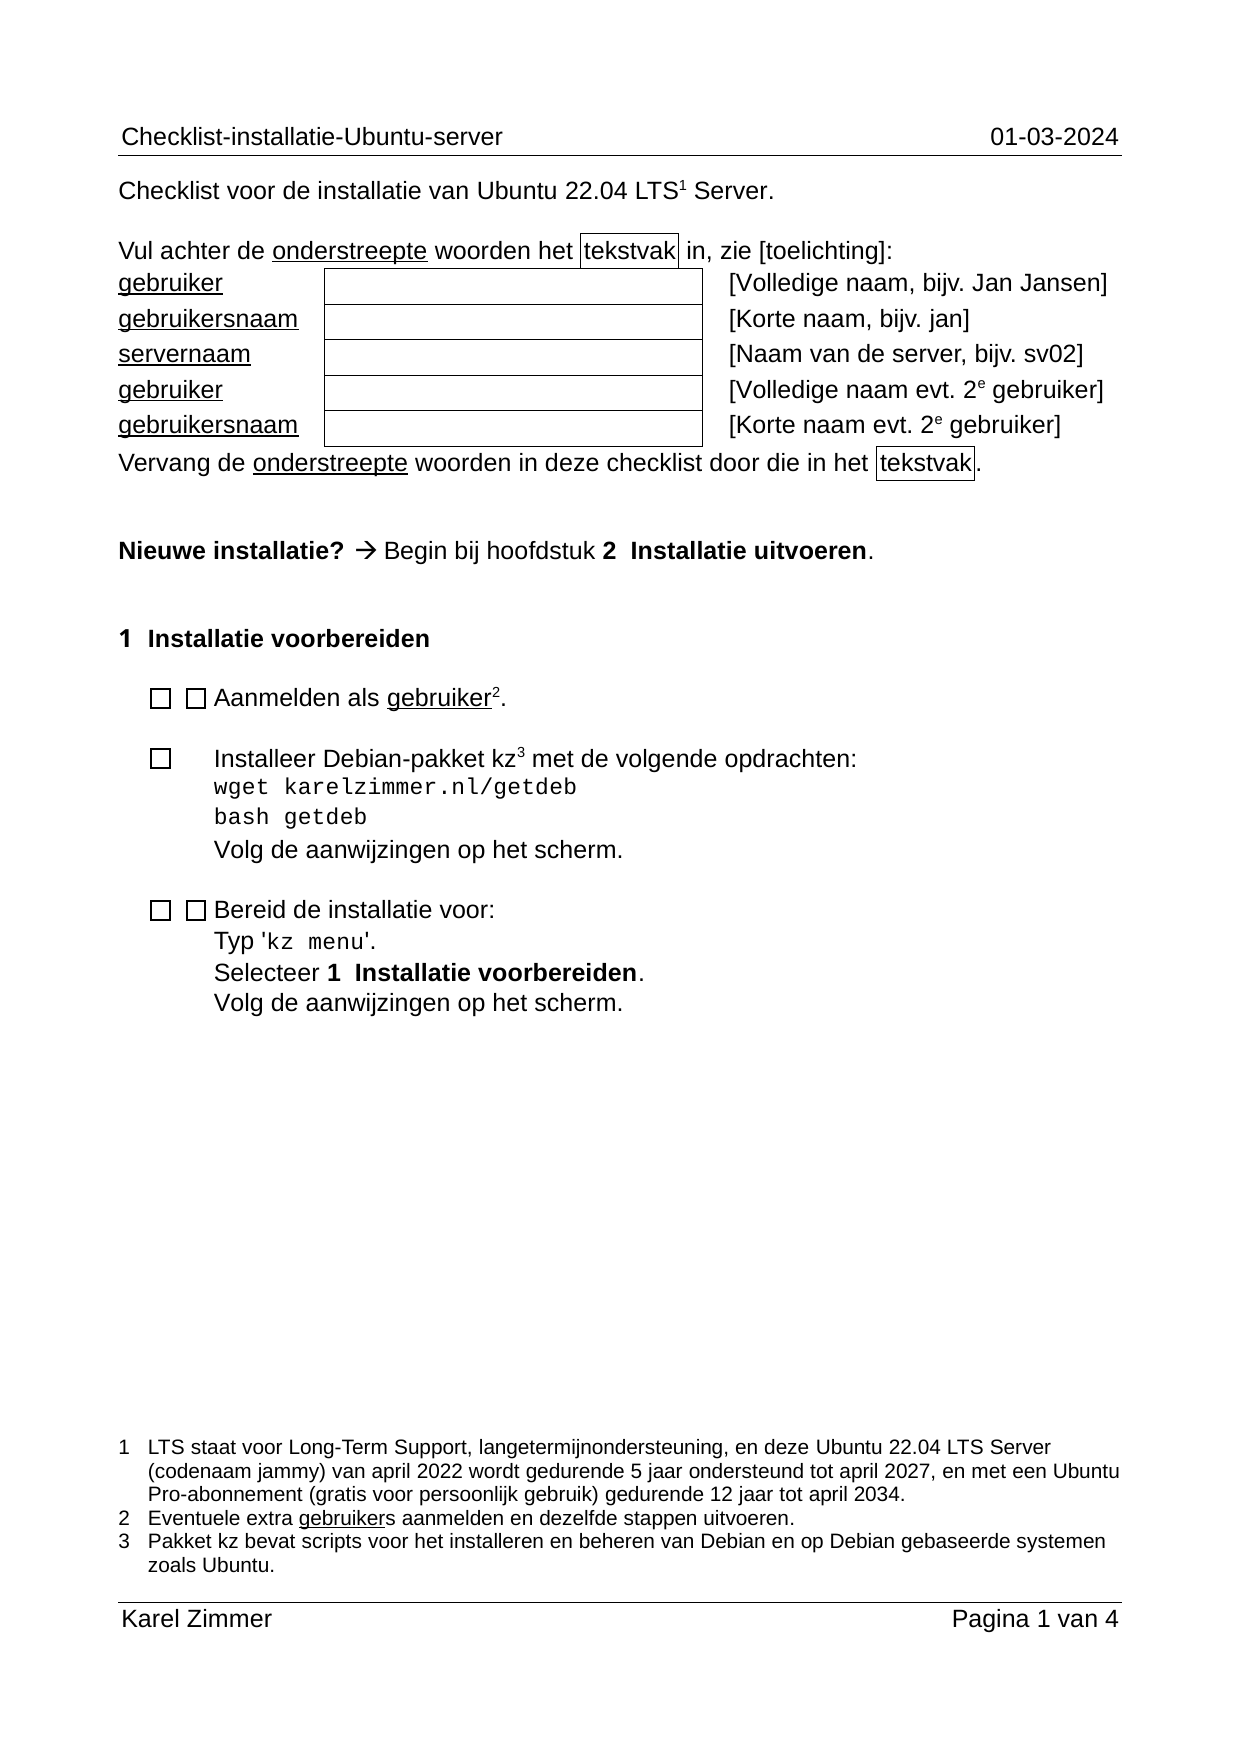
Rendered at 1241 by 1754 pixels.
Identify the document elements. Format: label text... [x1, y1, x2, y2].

table_cell Volg de aanwijzingen op het scherm. [213, 988, 1122, 1018]
table_cell [142, 774, 177, 804]
text [Naam van de server, bijv. sv02] [703, 339, 1122, 375]
table_cell [118, 895, 142, 926]
table_cell [142, 804, 177, 834]
table_cell [142, 988, 177, 1018]
table_cell [177, 988, 213, 1018]
table_cell [118, 744, 142, 774]
table_cell [142, 926, 177, 957]
table_cell Bereid de installatie voor: [213, 895, 1122, 926]
text [Volledige naam evt. 2e gebruiker] [703, 375, 1122, 410]
table_cell [213, 865, 1122, 895]
text GEBRUIKERSNaaM [118, 410, 324, 446]
text Vul achter de ONDERSTREEPTE woorden het [118, 233, 580, 268]
table_cell Installeer Debian-pakket kz met de volgende opdrachten: [213, 744, 1122, 774]
table_cell [142, 713, 177, 744]
table_cell [177, 926, 213, 957]
text . [975, 446, 1122, 481]
text Nieuwe installatie?  Begin bij hoofdstuk 2 Installatie uitvoeren. [118, 537, 1122, 565]
table_cell [118, 926, 142, 957]
text LTS staat voor Long-Term Support, langetermijnondersteuning, en deze Ubuntu 22.04 LTS Server (codenaam jammy) van april 2022 wordt gedurende 5 jaar ondersteund tot april 2027, en met een Ubuntu Pro-abonnement (gratis voor persoonlijk gebruik) gedurende 12 jaar tot april 2034. [118, 1436, 1122, 1506]
text [Korte naam, bijv. jan] [703, 304, 1122, 339]
table_cell Typ 'kz menu'. [213, 926, 1122, 957]
text in, zie [toelichting]: [679, 233, 1122, 268]
table_header [177, 683, 213, 713]
list Installatie voorbereiden [118, 621, 1122, 655]
table_cell [142, 865, 177, 895]
table_cell [142, 835, 177, 865]
table_cell [177, 744, 213, 774]
table_cell bash getdeb [213, 804, 1122, 834]
table_cell [118, 804, 142, 834]
table_cell [177, 804, 213, 834]
table_cell [177, 835, 213, 865]
table_cell [118, 988, 142, 1018]
table_header Aanmelden als gebruiker. [213, 683, 1122, 713]
text serverNAAM [118, 339, 324, 375]
text Checklist voor de installatie van Ubuntu 22.04 LTS Server. [118, 177, 1122, 205]
table_cell [118, 958, 142, 988]
text [Korte naam evt. 2e gebruiker] [703, 410, 1122, 446]
table_cell [213, 713, 1122, 744]
table_cell [177, 865, 213, 895]
table_cell [177, 895, 213, 926]
table_cell [118, 865, 142, 895]
table_cell Selecteer 1 Installatie voorbereiden. [213, 958, 1122, 988]
table_cell [142, 895, 177, 926]
table_cell [142, 744, 177, 774]
table_cell [177, 774, 213, 804]
text gebruikersnaam [118, 304, 324, 339]
text tekstvak [581, 234, 678, 268]
table_cell [177, 958, 213, 988]
table_cell [118, 774, 142, 804]
table_header [142, 683, 177, 713]
table_cell Volg de aanwijzingen op het scherm. [213, 835, 1122, 865]
text GEBRUIKER [118, 375, 324, 410]
table_cell wget karelzimmer.nl/getdeb [213, 774, 1122, 804]
table_cell [177, 713, 213, 744]
text Vervang de ONDERSTREEPTE woorden in deze checklist door die in het [118, 446, 876, 481]
text tekstvak [877, 447, 974, 480]
table_header [118, 683, 142, 713]
table_cell [118, 835, 142, 865]
text GEBRUIKER [118, 268, 324, 304]
text [Volledige naam, bijv. Jan Jansen] [703, 268, 1122, 304]
table_cell [142, 958, 177, 988]
table_cell [118, 713, 142, 744]
